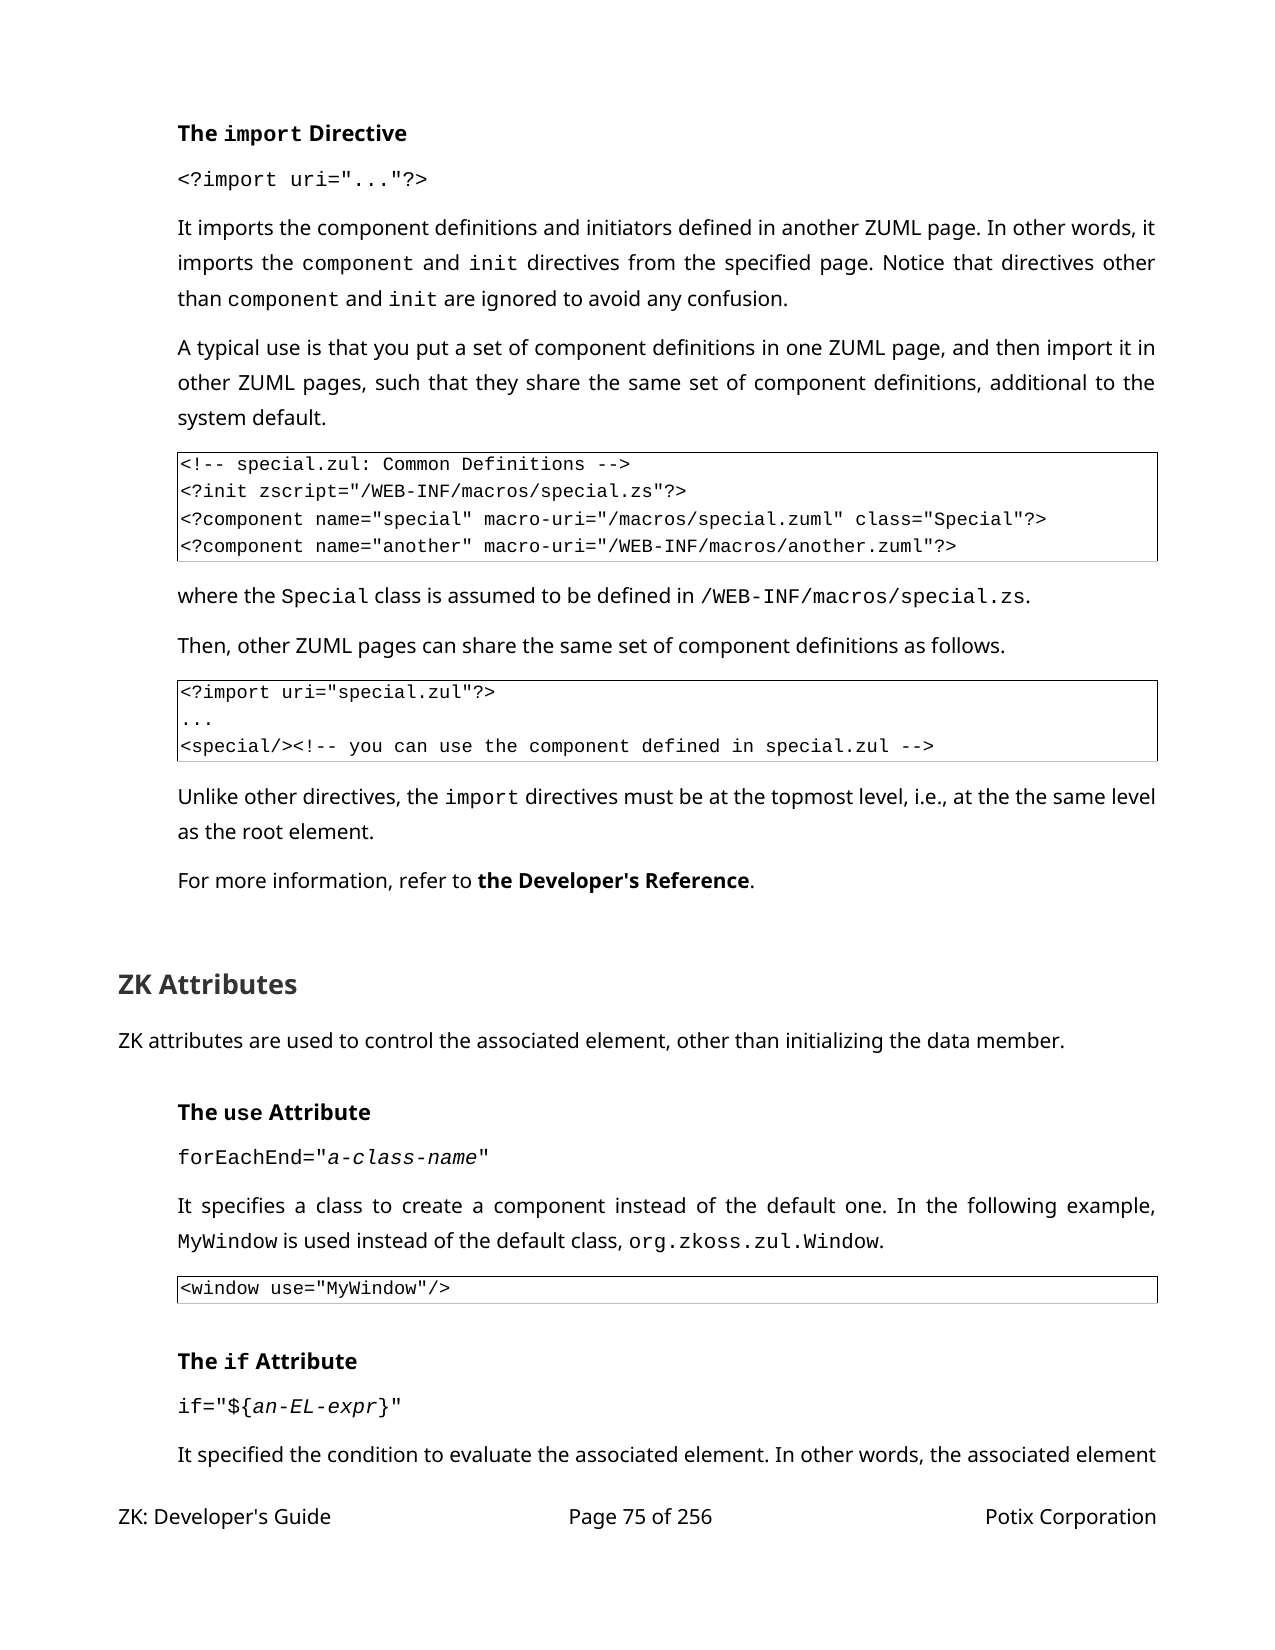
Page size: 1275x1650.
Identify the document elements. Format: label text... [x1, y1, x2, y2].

subtitle The if Attribute [177, 1346, 1157, 1376]
text <?import uri="special.zul"?> [178, 681, 1157, 704]
text For more information, refer to the Developer's Reference. [177, 866, 1157, 894]
subtitle ZK Attributes [118, 965, 1157, 1002]
text <?init zscript="/WEB-INF/macros/special.zs"?> [178, 479, 1157, 504]
text It imports the component definitions and initiators defined in another ZUML page. In other words, it imports the component and init directives from the specified page. Notice that directives other than component and init are ignored to avoid any confusion. [177, 213, 1157, 312]
text forEachEnd="a-class-name" [177, 1147, 1157, 1171]
text Unlike other directives, the import directives must be at the topmost level, i.e., at the the same level as the root element. [177, 782, 1157, 846]
text ZK attributes are used to control the associated element, other than initializing the data member. [118, 1026, 1157, 1054]
text <window use="MyWindow"/> [178, 1277, 1157, 1303]
text ... [178, 707, 1157, 731]
text <!-- special.zul: Common Definitions --> [178, 453, 1157, 476]
text It specified the condition to evaluate the associated element. In other words, the associated element [177, 1441, 1157, 1469]
text <?component name="another" macro-uri="/WEB-INF/macros/another.zuml"?> [178, 534, 1157, 561]
text if="${an-EL-expr}" [177, 1396, 1157, 1420]
text <special/><!-- you can use the component defined in special.zul --> [178, 734, 1157, 761]
text <?component name="special" macro-uri="/macros/special.zuml" class="Special"?> [178, 507, 1157, 531]
text A typical use is that you put a set of component definitions in one ZUML page, and then import it in other ZUML pages, such that they share the same set of component definitions, additional to the system default. [177, 333, 1157, 432]
subtitle The import Directive [177, 118, 1157, 148]
text where the Special class is assumed to be defined in /WEB-INF/macros/special.zs. [177, 582, 1157, 610]
text <?import uri="..."?> [177, 169, 1157, 192]
subtitle The use Attribute [177, 1097, 1157, 1127]
text It specifies a class to create a component instead of the default one. In the following example, MyWindow is used instead of the default class, org.zkoss.zul.Window. [177, 1191, 1157, 1255]
text Then, other ZUML pages can share the same set of component definitions as follows. [177, 631, 1157, 659]
